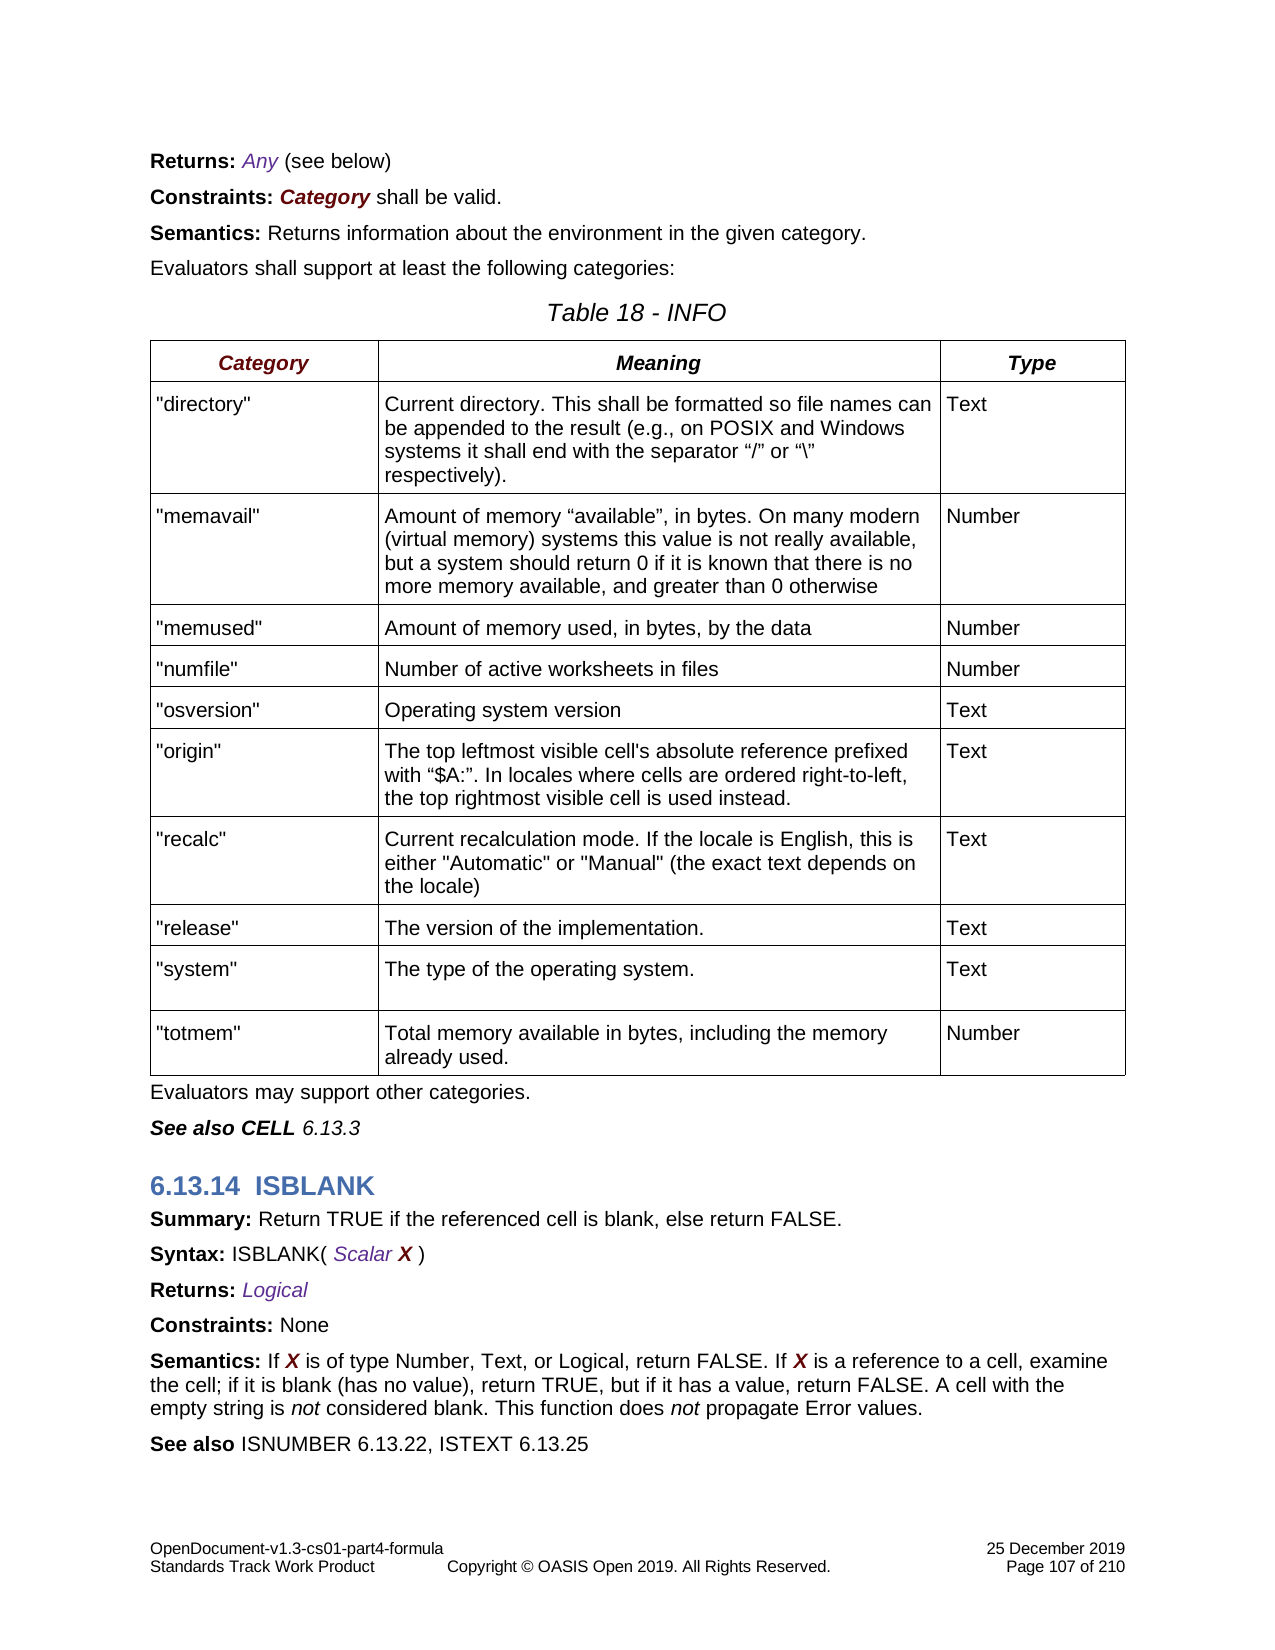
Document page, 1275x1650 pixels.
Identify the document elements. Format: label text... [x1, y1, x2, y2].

table_cell "numfile" [151, 646, 378, 686]
table_cell Text [941, 817, 1125, 904]
table_cell Number [941, 494, 1125, 604]
text Evaluators shall support at least the following categories: [150, 257, 1125, 280]
text See also ISNUMBER 6.13.22, ISTEXT 6.13.25 [150, 1432, 1125, 1456]
table_cell Operating system version [379, 687, 940, 728]
text Evaluators may support other categories. [150, 1081, 1125, 1104]
table_cell Text [941, 729, 1125, 816]
table_cell "origin" [151, 729, 378, 816]
table_cell Number [941, 1011, 1125, 1074]
text See also CELL 6.13.3 [150, 1116, 1125, 1140]
table_cell Total memory available in bytes, including the memory already used. [379, 1011, 940, 1074]
subtitle ISBLANK [150, 1171, 1125, 1201]
table_cell "totmem" [151, 1011, 378, 1074]
table_header Type [941, 341, 1125, 381]
text Summary: Return TRUE if the referenced cell is blank, else return FALSE. [150, 1207, 1125, 1231]
table_cell "recalc" [151, 817, 378, 904]
table_cell The type of the operating system. [379, 946, 940, 1010]
table_cell Current recalculation mode. If the locale is English, this is either "Automatic" or "Manual" (the exact text depends on the locale) [379, 817, 940, 904]
table_cell Number [941, 646, 1125, 686]
text Semantics: Returns information about the environment in the given category. [150, 221, 1125, 245]
table_header Meaning [379, 341, 940, 381]
text Returns: Any (see below) [150, 150, 1125, 173]
text Constraints: Category shall be valid. [150, 186, 1125, 209]
table_cell Text [941, 946, 1125, 1010]
table_cell The version of the implementation. [379, 905, 940, 945]
text Semantics: If X is of type Number, Text, or Logical, return FALSE. If X is a reference to a cell, examine the cell; if it is blank (has no value), return TRUE, but if it has a value, return FALSE. A cell with the empty string is not considered blank. This function does not propagate Error values. [150, 1349, 1125, 1420]
table_cell "directory" [151, 382, 378, 492]
table_cell Text [941, 382, 1125, 492]
table_cell Current directory. This shall be formatted so file names can be appended to the result (e.g., on POSIX and Windows systems it shall end with the separator “/” or “\” respectively). [379, 382, 940, 492]
text Returns: Logical [150, 1278, 1125, 1302]
text Table 18 - INFO [150, 299, 1125, 327]
table_cell "osversion" [151, 687, 378, 728]
table_cell Number of active worksheets in files [379, 646, 940, 686]
table_cell The top leftmost visible cell's absolute reference prefixed with “$A:”. In locales where cells are ordered right-to-left, the top rightmost visible cell is used instead. [379, 729, 940, 816]
table_cell Number [941, 605, 1125, 645]
text Constraints: None [150, 1314, 1125, 1337]
table_cell Text [941, 905, 1125, 945]
table_cell Amount of memory used, in bytes, by the data [379, 605, 940, 645]
table_cell Text [941, 687, 1125, 728]
table_cell "system" [151, 946, 378, 1010]
table_cell "memused" [151, 605, 378, 645]
table_cell "release" [151, 905, 378, 945]
table_cell "memavail" [151, 494, 378, 604]
table_cell Amount of memory “available”, in bytes. On many modern (virtual memory) systems this value is not really available, but a system should return 0 if it is known that there is no more memory available, and greater than 0 otherwise [379, 494, 940, 604]
table_header Category [151, 341, 378, 381]
text Syntax: ISBLANK( Scalar X ) [150, 1243, 1125, 1266]
